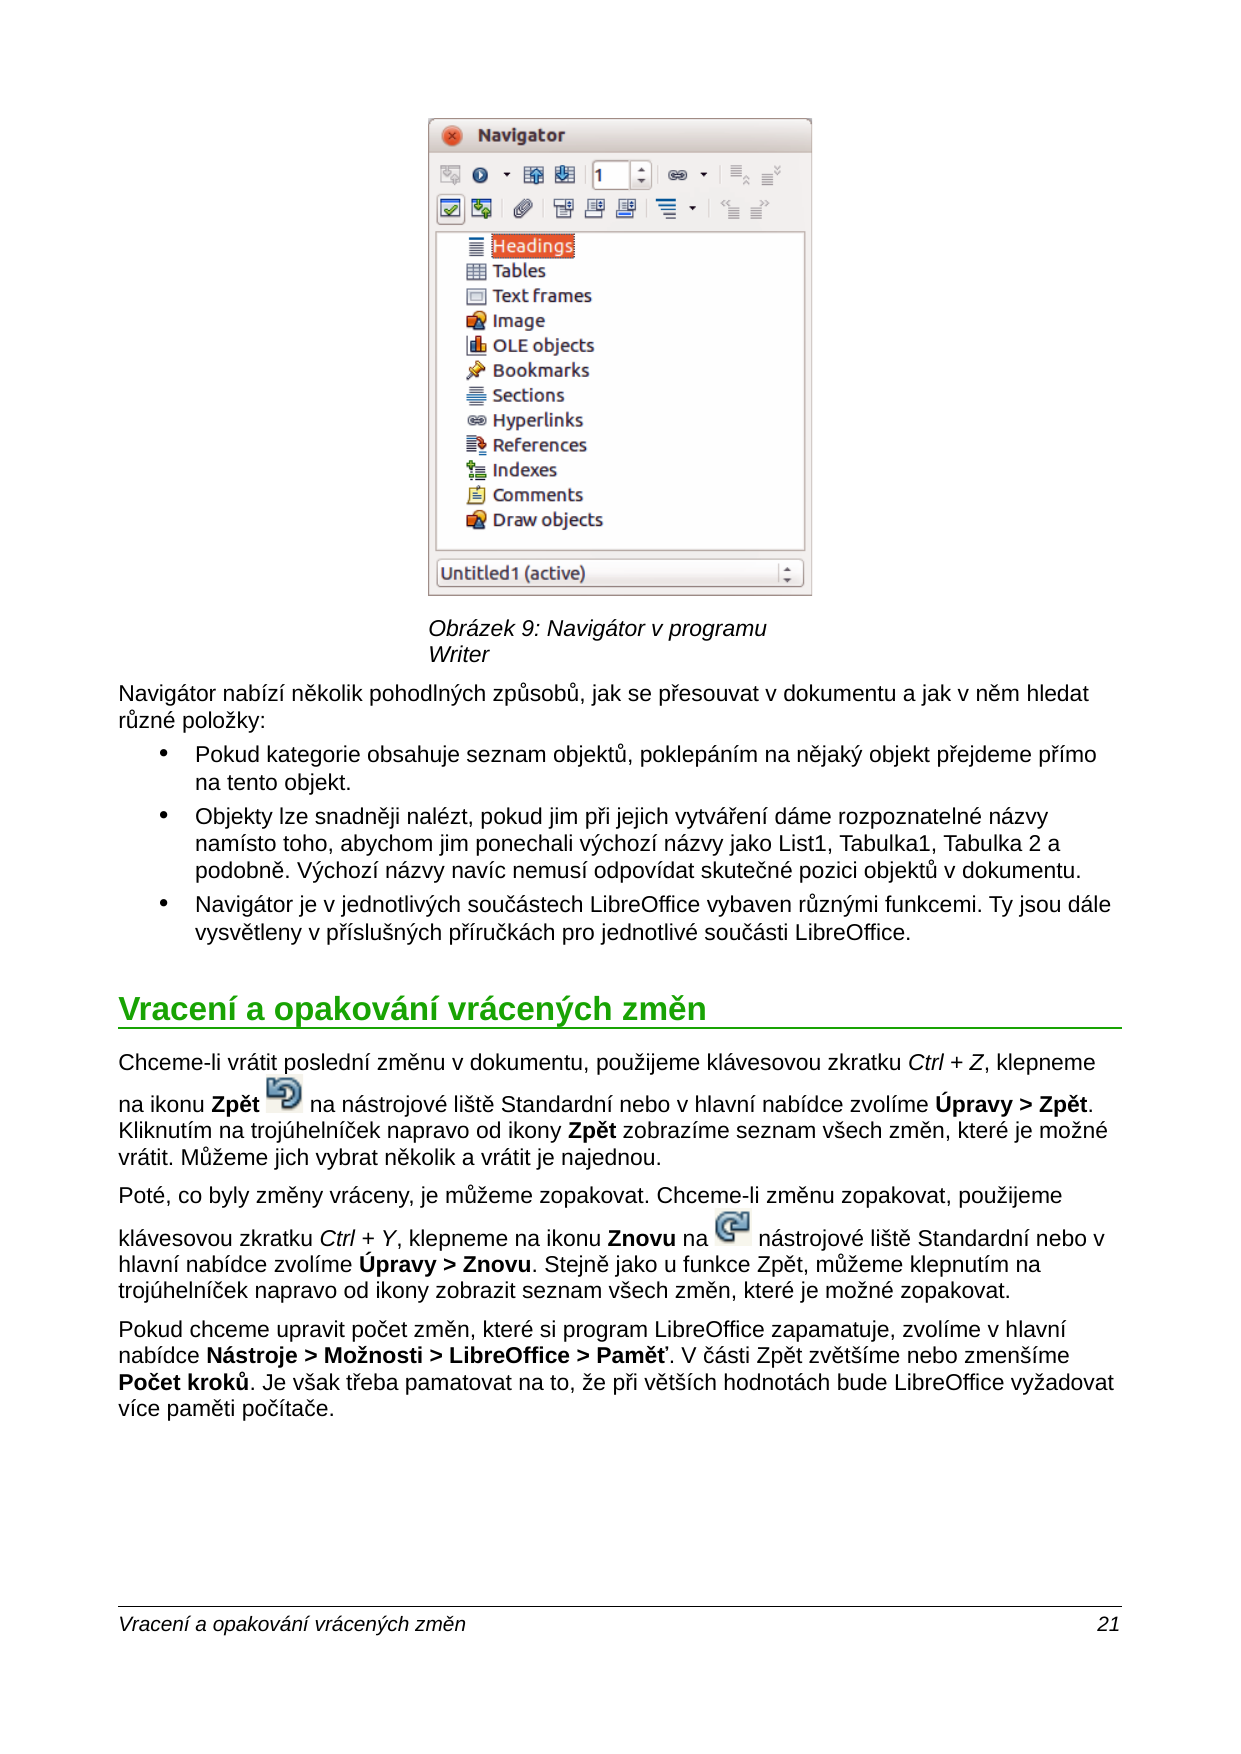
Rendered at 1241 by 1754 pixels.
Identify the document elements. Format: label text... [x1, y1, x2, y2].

text Poté, co byly změny vráceny, je můžeme zopakovat. Chceme-li změnu zopakovat, použijeme klávesovou zkratku Ctrl + Y, klepneme na ikonu Znovu na nástrojové liště Standardní nebo v hlavní nabídce zvolíme Úpravy > Znovu. Stejně jako u funkce Zpět, můžeme klepnutím na trojúhelníček napravo od ikony zobrazit seznam všech změn, které je možné zopakovat. [118, 1182, 1122, 1304]
list Navigátor nabízí několik pohodlných způsobů, jak se přesouvat v dokumentu a jak v něm hledat různé položky: [118, 680, 1122, 733]
picture [265, 1074, 304, 1113]
list Pokud kategorie obsahuje seznam objektů, poklepáním na nějaký objekt přejdeme přímo na tento objekt. [156, 739, 1122, 795]
picture [714, 1208, 752, 1246]
text Pokud chceme upravit počet změn, které si program LibreOffice zapamatuje, zvolíme v hlavní nabídce Nástroje > Možnosti > LibreOffice > Paměť. V části Zpět zvětšíme nebo zmenšíme Počet kroků. Je však třeba pamatovat na to, že při větších hodnotách bude LibreOffice vyžadovat více paměti počítače. [118, 1316, 1122, 1422]
subtitle Vracení a opakování vrácených změn [118, 989, 1122, 1027]
text Obrázek 9 : Navigátor v programu Writer [428, 615, 812, 668]
list Objekty lze snadněji nalézt, pokud jim při jejich vytváření dáme rozpoznatelné názvy namísto toho, abychom jim ponechali výchozí názvy jako List1, Tabulka1, Tabulka 2 a podobně. Výchozí názvy navíc nemusí odpovídat skutečné pozici objektů v dokumentu. [156, 801, 1122, 883]
text Chceme-li vrátit poslední změnu v dokumentu, použijeme klávesovou zkratku Ctrl + Z, klepneme na ikonu Zpět na nástrojové liště Standardní nebo v hlavní nabídce zvolíme Úpravy > Zpět. Kliknutím na trojúhelníček napravo od ikony Zpět zobrazíme seznam všech změn, které je možné vrátit. Můžeme jich vybrat několik a vrátit je najednou. [118, 1048, 1122, 1170]
list Navigátor je v jednotlivých součástech LibreOffice vybaven různými funkcemi. Ty jsou dále vysvětleny v příslušných příručkách pro jednotlivé součásti LibreOffice. [156, 889, 1122, 945]
picture [428, 118, 813, 596]
